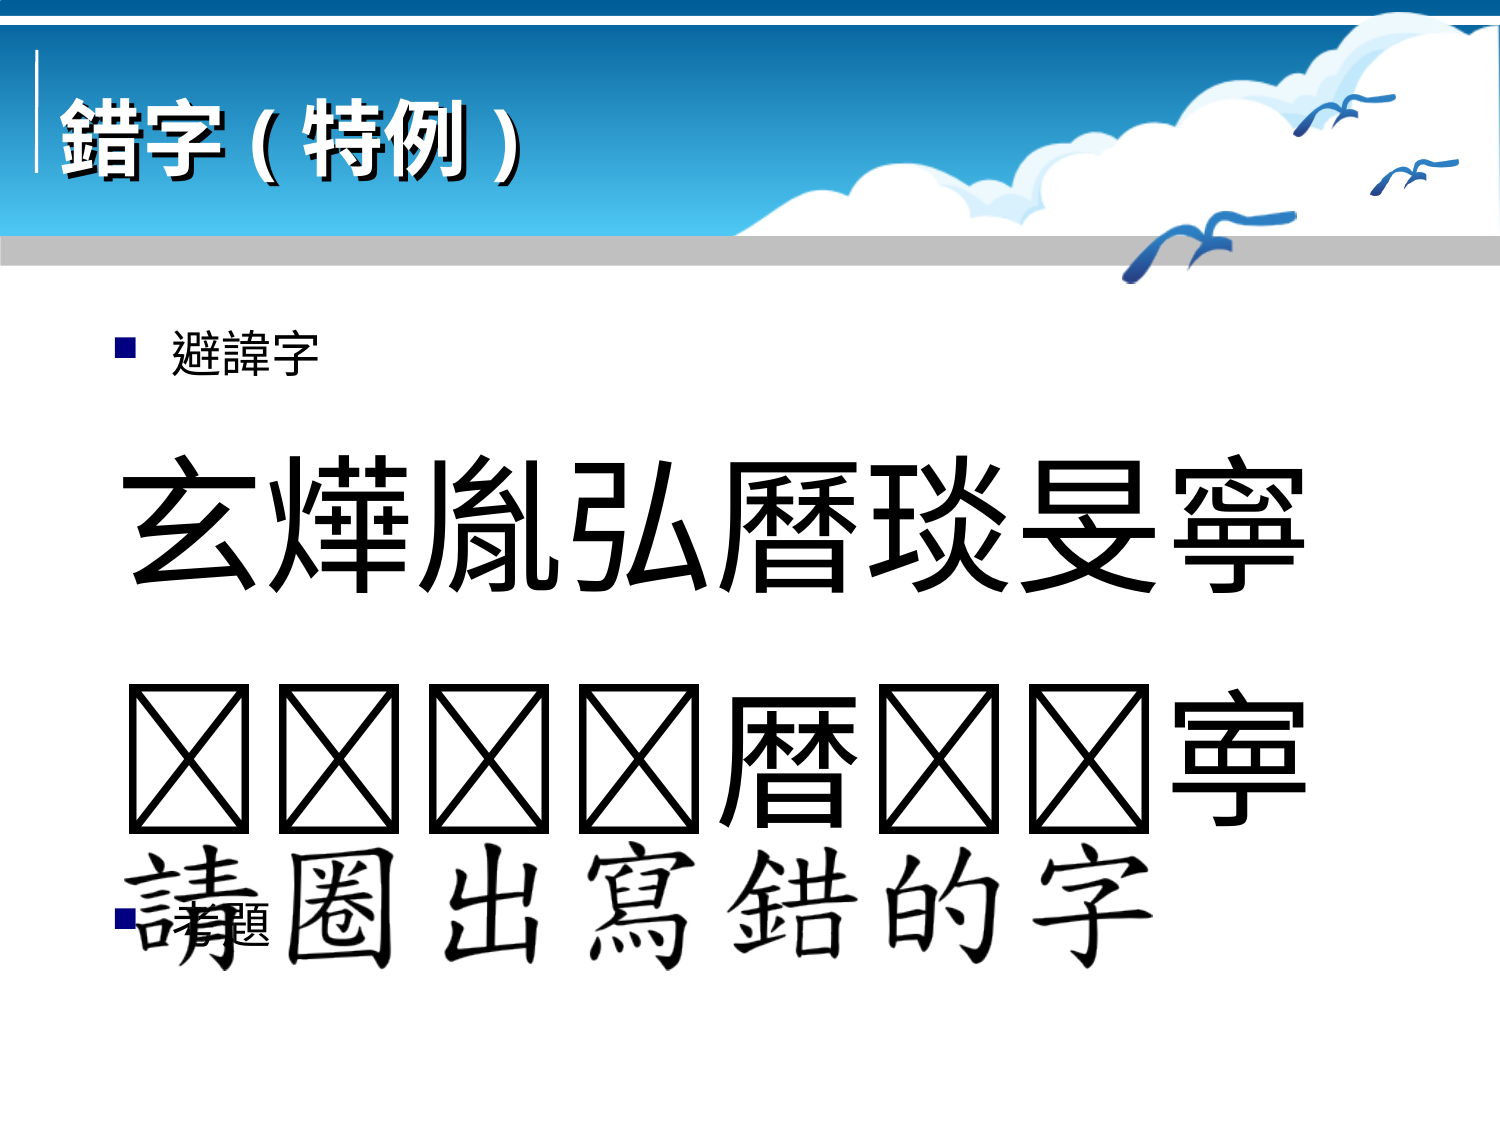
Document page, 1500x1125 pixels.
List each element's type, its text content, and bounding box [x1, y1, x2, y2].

picture [730, 12, 1500, 284]
title 錯字(特例) [59, 86, 1465, 186]
list 避諱字 玄燁胤弘曆琰旻寧 𤣥𤍞𦙍𢎞暦𤥎𣅐寕 考題 [59, 318, 1447, 1123]
picture [124, 841, 1153, 971]
